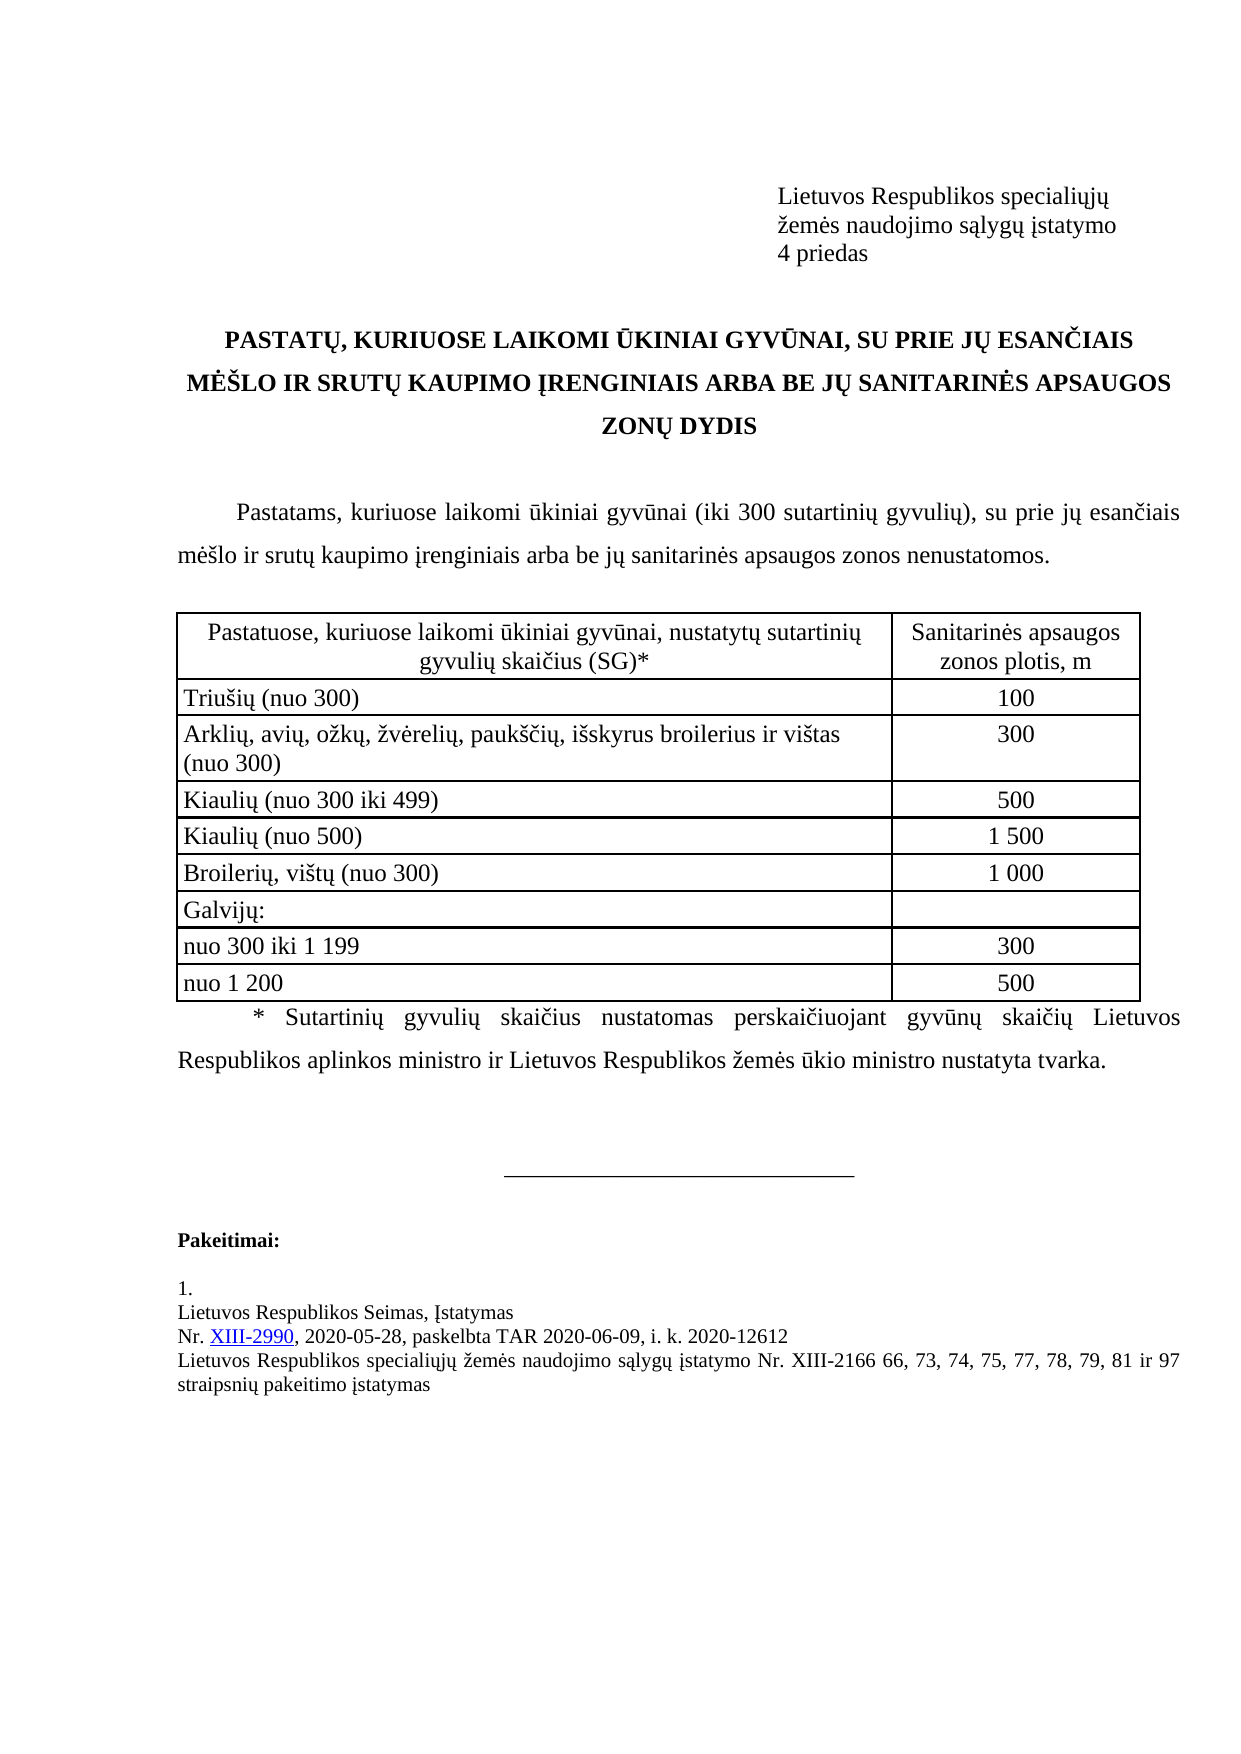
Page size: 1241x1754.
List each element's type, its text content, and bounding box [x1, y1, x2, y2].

text 4 priedas [702, 238, 1181, 267]
text Lietuvos Respublikos Seimas, Įstatymas [177, 1300, 1181, 1324]
table_cell 300 [893, 716, 1139, 780]
table_cell Triušių (nuo 300) [178, 680, 891, 714]
text PASTATŲ, KURIUOSE LAIKOMI ŪKINIAI GYVŪNAI, SU PRIE JŲ ESANČIAIS MĖŠLO IR SRUTŲ KAUPIMO ĮRENGINIAIS ARBA BE JŲ SANITARINĖS APSAUGOS ZONŲ DYDIS [177, 325, 1181, 440]
text 1. [177, 1276, 1181, 1300]
table_header Pastatuose, kuriuose laikomi ūkiniai gyvūnai, nustatytų sutartinių gyvulių skaičius (SG)* [178, 614, 891, 678]
table_header Sanitarinės apsaugos zonos plotis, m [893, 614, 1139, 678]
table_cell nuo 300 iki 1 199 [178, 929, 891, 963]
text žemės naudojimo sąlygų įstatymo [702, 210, 1181, 238]
text Lietuvos Respublikos specialiųjų žemės naudojimo sąlygų įstatymo Nr. XIII-2166 66, 73, 74, 75, 77, 78, 79, 81 ir 97 straipsnių pakeitimo įstatymas [177, 1348, 1181, 1396]
table_cell 500 [893, 782, 1139, 816]
text Pakeitimai: [177, 1228, 1181, 1252]
text Pastatams, kuriuose laikomi ūkiniai gyvūnai (iki 300 sutartinių gyvulių), su prie jų esančiais mėšlo ir srutų kaupimo įrenginiais arba be jų sanitarinės apsaugos zonos nenustatomos. [177, 497, 1181, 569]
table_cell 500 [893, 965, 1139, 1000]
table_cell nuo 1 200 [178, 965, 891, 1000]
text Lietuvos Respublikos specialiųjų [777, 181, 1181, 210]
table_cell Arklių, avių, ožkų, žvėrelių, paukščių, išskyrus broilerius ir vištas (nuo 300) [178, 716, 891, 780]
text Nr. XIII-2990, 2020-05-28, paskelbta TAR 2020-06-09, i. k. 2020-12612 [177, 1324, 1181, 1348]
table_cell [893, 892, 1139, 926]
table_cell 1 500 [893, 819, 1139, 853]
table_cell 1 000 [893, 855, 1139, 890]
table_cell 100 [893, 680, 1139, 714]
text * Sutartinių gyvulių skaičius nustatomas perskaičiuojant gyvūnų skaičių Lietuvos Respublikos aplinkos ministro ir Lietuvos Respublikos žemės ūkio ministro nustatyta tvarka. [177, 1002, 1181, 1074]
table_cell Kiaulių (nuo 500) [178, 819, 891, 853]
table_cell Kiaulių (nuo 300 iki 499) [178, 782, 891, 816]
table_cell Galvijų: [178, 892, 891, 926]
table_cell 300 [893, 929, 1139, 963]
table_cell Broilerių, vištų (nuo 300) [178, 855, 891, 890]
text ____________________________ [177, 1151, 1181, 1179]
